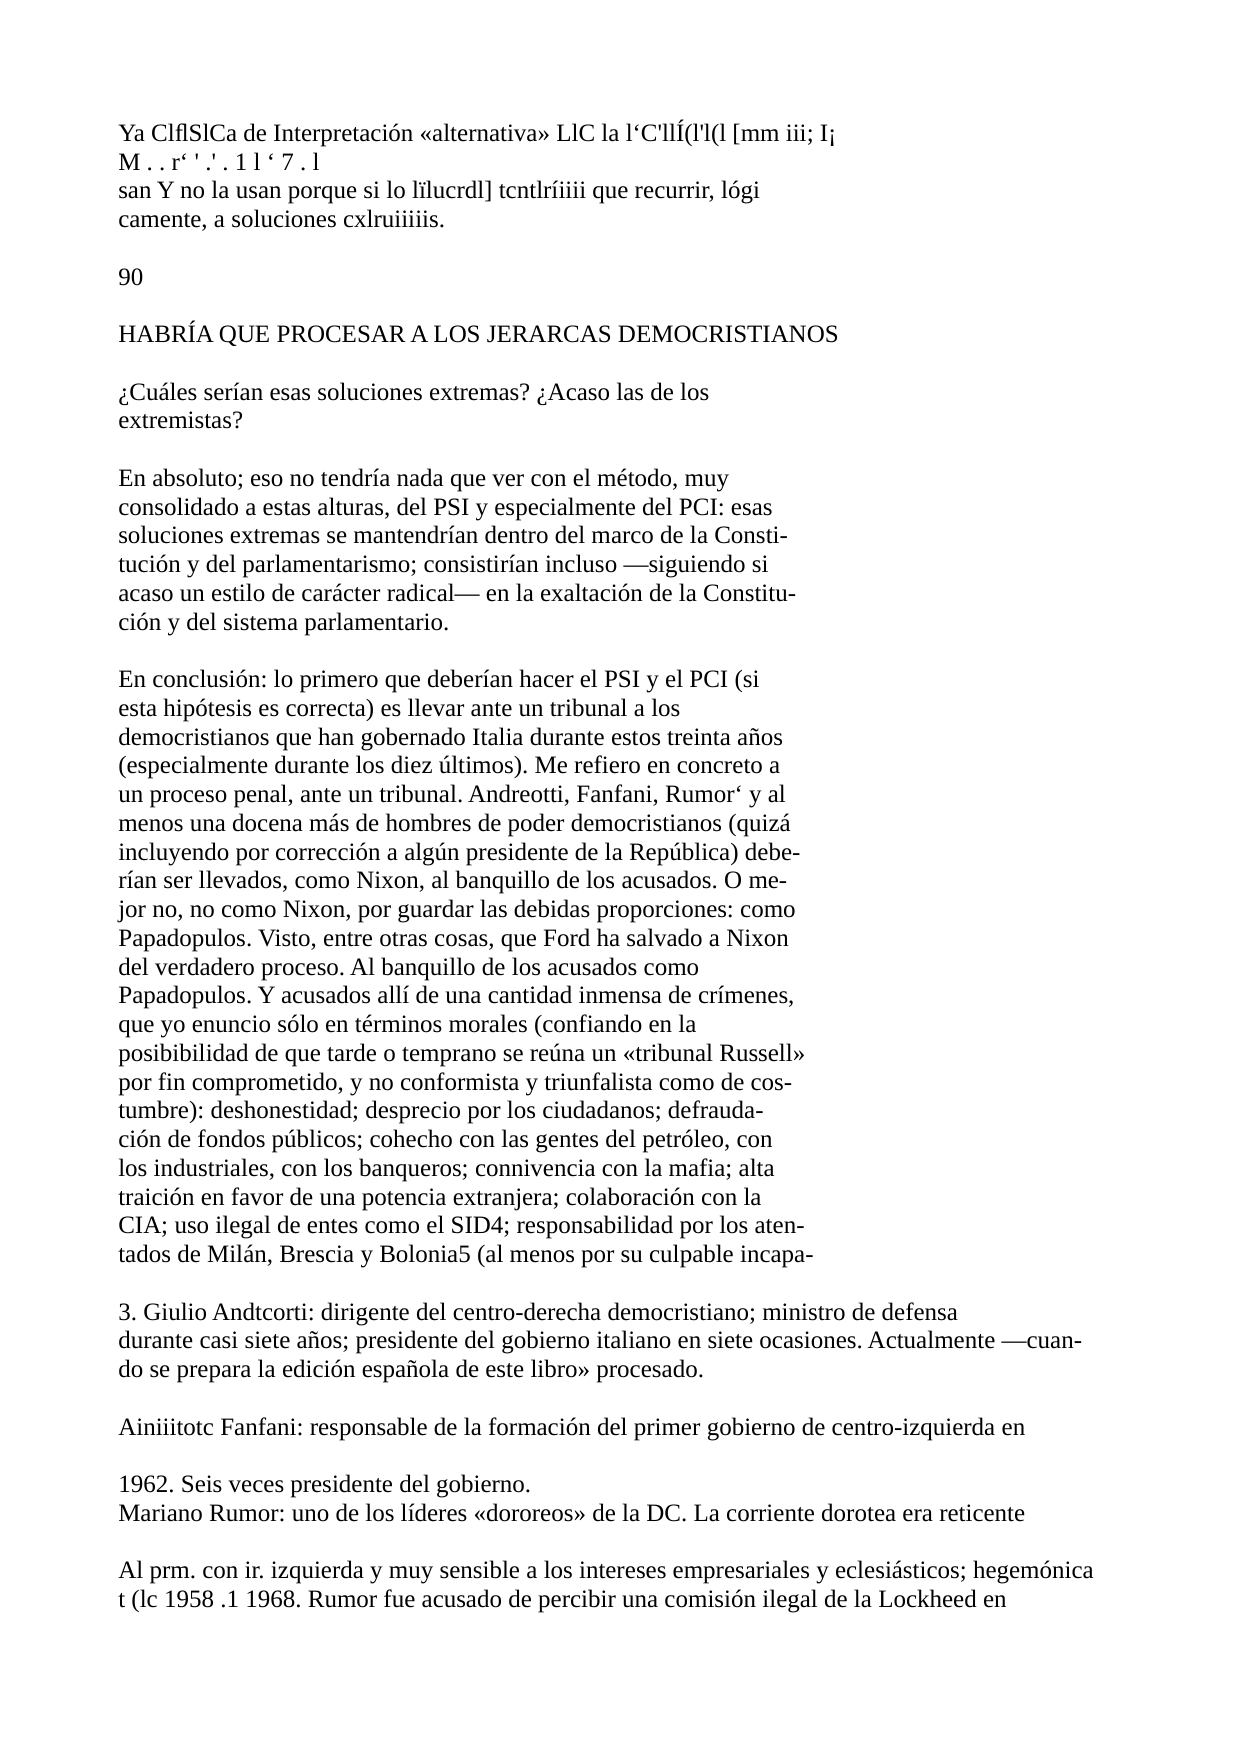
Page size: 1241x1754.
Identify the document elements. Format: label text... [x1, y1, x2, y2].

text (especialmente durante los diez últimos). Me refiero en concreto a [118, 751, 1122, 779]
text acaso un estilo de carácter radical— en la exaltación de la Constitu- [118, 578, 1122, 607]
text soluciones extremas se mantendrían dentro del marco de la Consti- [118, 521, 1122, 549]
text M . . r‘ ' .' . 1 l ‘ 7 . l [118, 147, 1122, 176]
text Mariano Rumor: uno de los líderes «dororeos» de la DC. La corriente dorotea era reticente [118, 1498, 1122, 1527]
text camente, a soluciones cxlruiiiiis. [118, 204, 1122, 233]
text En conclusión: lo primero que deberían hacer el PSI y el PCI (si [118, 664, 1122, 693]
text CIA; uso ilegal de entes como el SID4; responsabilidad por los aten- [118, 1211, 1122, 1239]
text 90 [118, 262, 1122, 291]
text del verdadero proceso. Al banquillo de los acusados como [118, 952, 1122, 981]
text En absoluto; eso no tendría nada que ver con el método, muy [118, 463, 1122, 492]
text consolidado a estas alturas, del PSI y especialmente del PCI: esas [118, 492, 1122, 521]
text jor no, no como Nixon, por guardar las debidas proporciones: como [118, 894, 1122, 923]
text Papadopulos. Visto, entre otras cosas, que Ford ha salvado a Nixon [118, 923, 1122, 952]
text un proceso penal, ante un tribunal. Andreotti, Fanfani, Rumor‘ y al [118, 779, 1122, 808]
text tución y del parlamentarismo; consistirían incluso —siguiendo si [118, 549, 1122, 578]
text democristianos que han gobernado Italia durante estos treinta años [118, 722, 1122, 751]
text HABRÍA QUE PROCESAR A LOS JERARCAS DEMOCRISTIANOS [118, 319, 1122, 348]
text 1962. Seis veces presidente del gobierno. [118, 1469, 1122, 1498]
text ción de fondos públicos; cohecho con las gentes del petróleo, con [118, 1124, 1122, 1153]
text traición en favor de una potencia extranjera; colaboración con la [118, 1182, 1122, 1211]
text tados de Milán, Brescia y Bolonia5 (al menos por su culpable incapa- [118, 1239, 1122, 1268]
text san Y no la usan porque si lo lïlucrdl] tcntlríiiii que recurrir, lógi [118, 176, 1122, 204]
text Ya ClﬂSlCa de Interpretación «alternativa» LlC la l‘C'llÍ(l'l(l [mm iii; I¡ [118, 118, 1122, 147]
text rían ser llevados, como Nixon, al banquillo de los acusados. O me- [118, 866, 1122, 894]
text t (lc 1958 .1 1968. Rumor fue acusado de percibir una comisión ilegal de la Lockheed en [118, 1584, 1122, 1613]
text Papadopulos. Y acusados allí de una cantidad inmensa de crímenes, [118, 981, 1122, 1009]
text ción y del sistema parlamentario. [118, 607, 1122, 636]
text durante casi siete años; presidente del gobierno italiano en siete ocasiones. Actualmente —cuan- [118, 1326, 1122, 1354]
text que yo enuncio sólo en términos morales (confiando en la [118, 1009, 1122, 1038]
text por fin comprometido, y no conformista y triunfalista como de cos- [118, 1067, 1122, 1096]
text 3. Giulio Andtcorti: dirigente del centro-derecha democristiano; ministro de defensa [118, 1297, 1122, 1326]
text extremistas? [118, 406, 1122, 434]
text Al prm. con ir. izquierda y muy sensible a los intereses empresariales y eclesiásticos; hegemónica [118, 1556, 1122, 1584]
text Ainiiitotc Fanfani: responsable de la formación del primer gobierno de centro-izquierda en [118, 1412, 1122, 1441]
text menos una docena más de hombres de poder democristianos (quizá [118, 808, 1122, 837]
text do se prepara la edición española de este libro» procesado. [118, 1354, 1122, 1383]
text ¿Cuáles serían esas soluciones extremas? ¿Acaso las de los [118, 377, 1122, 406]
text incluyendo por corrección a algún presidente de la República) debe- [118, 837, 1122, 866]
text esta hipótesis es correcta) es llevar ante un tribunal a los [118, 693, 1122, 722]
text los industriales, con los banqueros; connivencia con la mafia; alta [118, 1153, 1122, 1182]
text posibibilidad de que tarde o temprano se reúna un «tribunal Russell» [118, 1038, 1122, 1067]
text tumbre): deshonestidad; desprecio por los ciudadanos; defrauda- [118, 1096, 1122, 1124]
